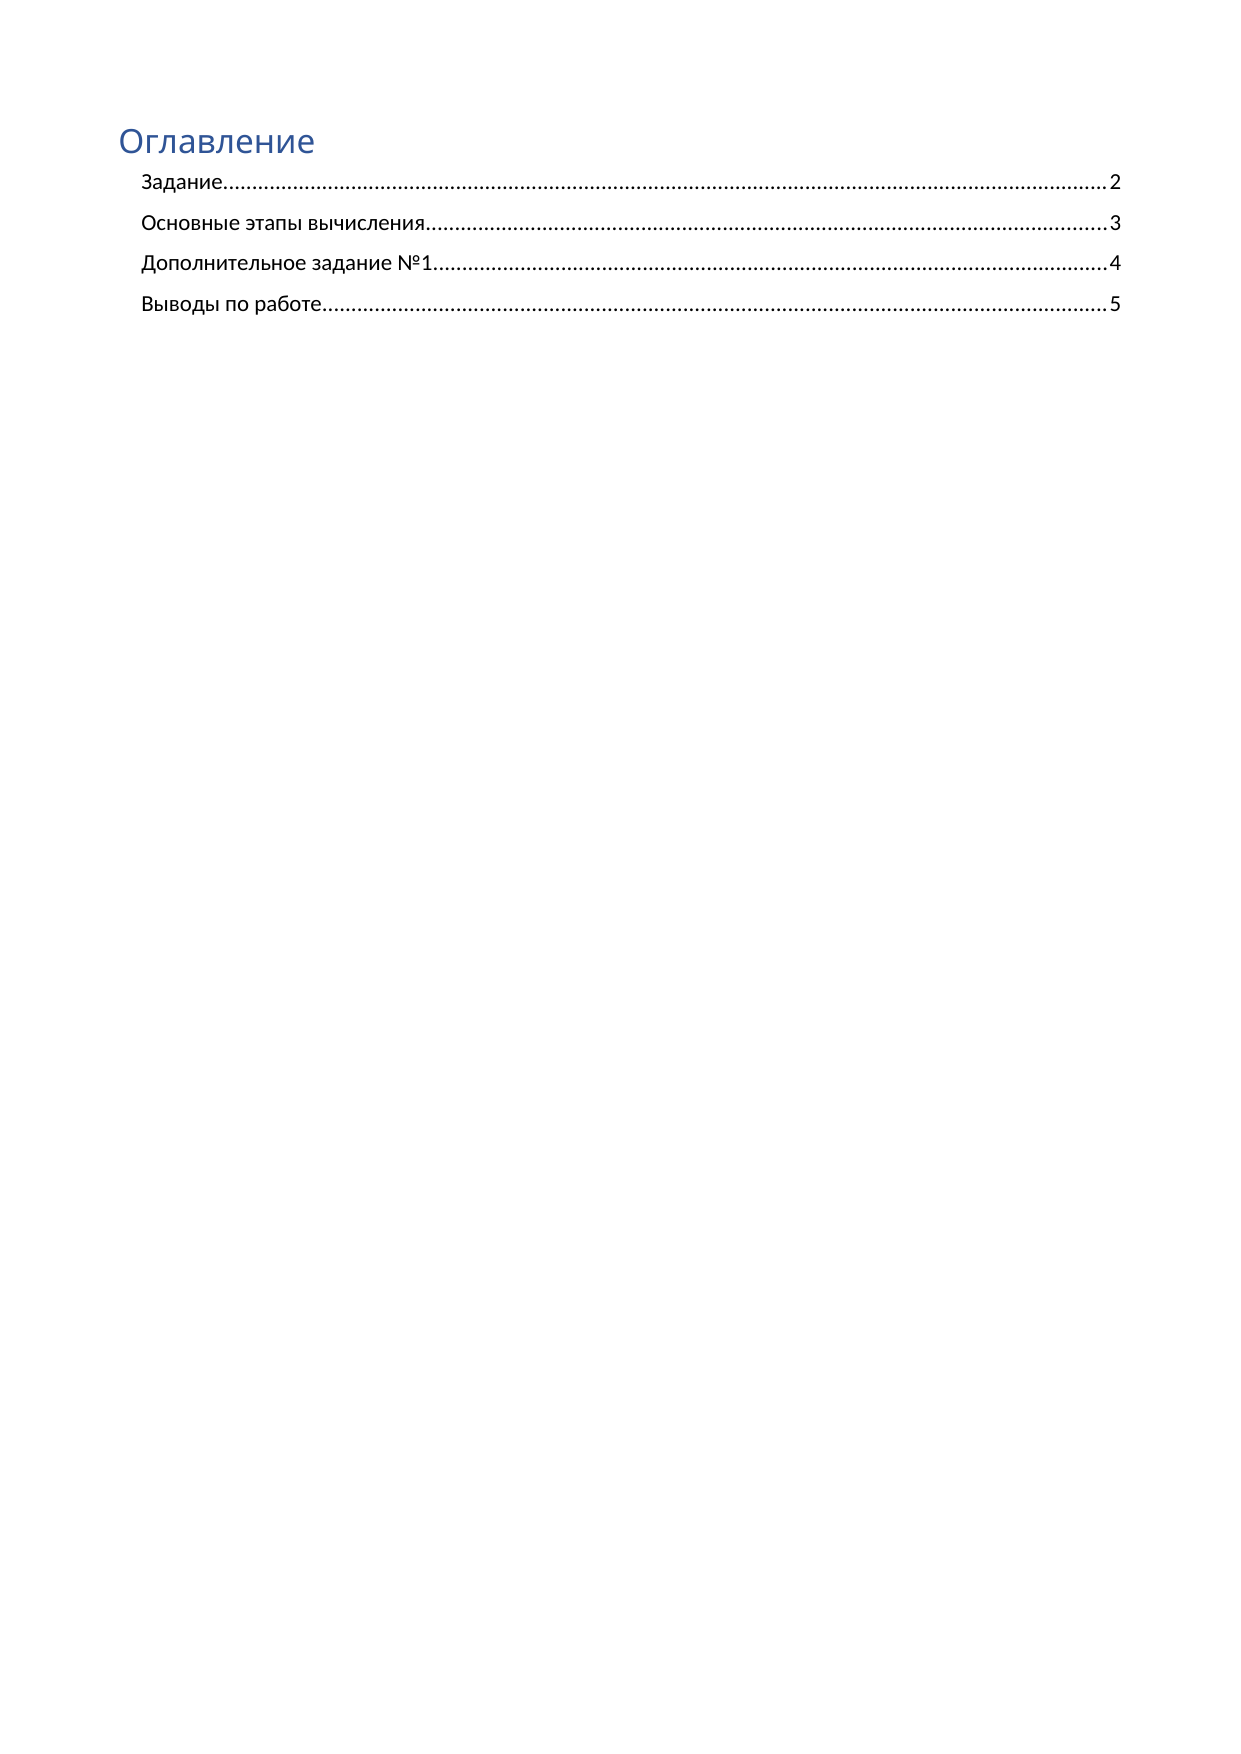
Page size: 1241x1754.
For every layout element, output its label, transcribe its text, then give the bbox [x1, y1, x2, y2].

subtitle Оглавление [118, 118, 1122, 163]
text Задание 2 [141, 167, 1122, 195]
text Основные этапы вычисления 3 [141, 208, 1122, 236]
text Дополнительное задание №1 4 [141, 248, 1122, 276]
text Выводы по работе 5 [141, 289, 1122, 317]
